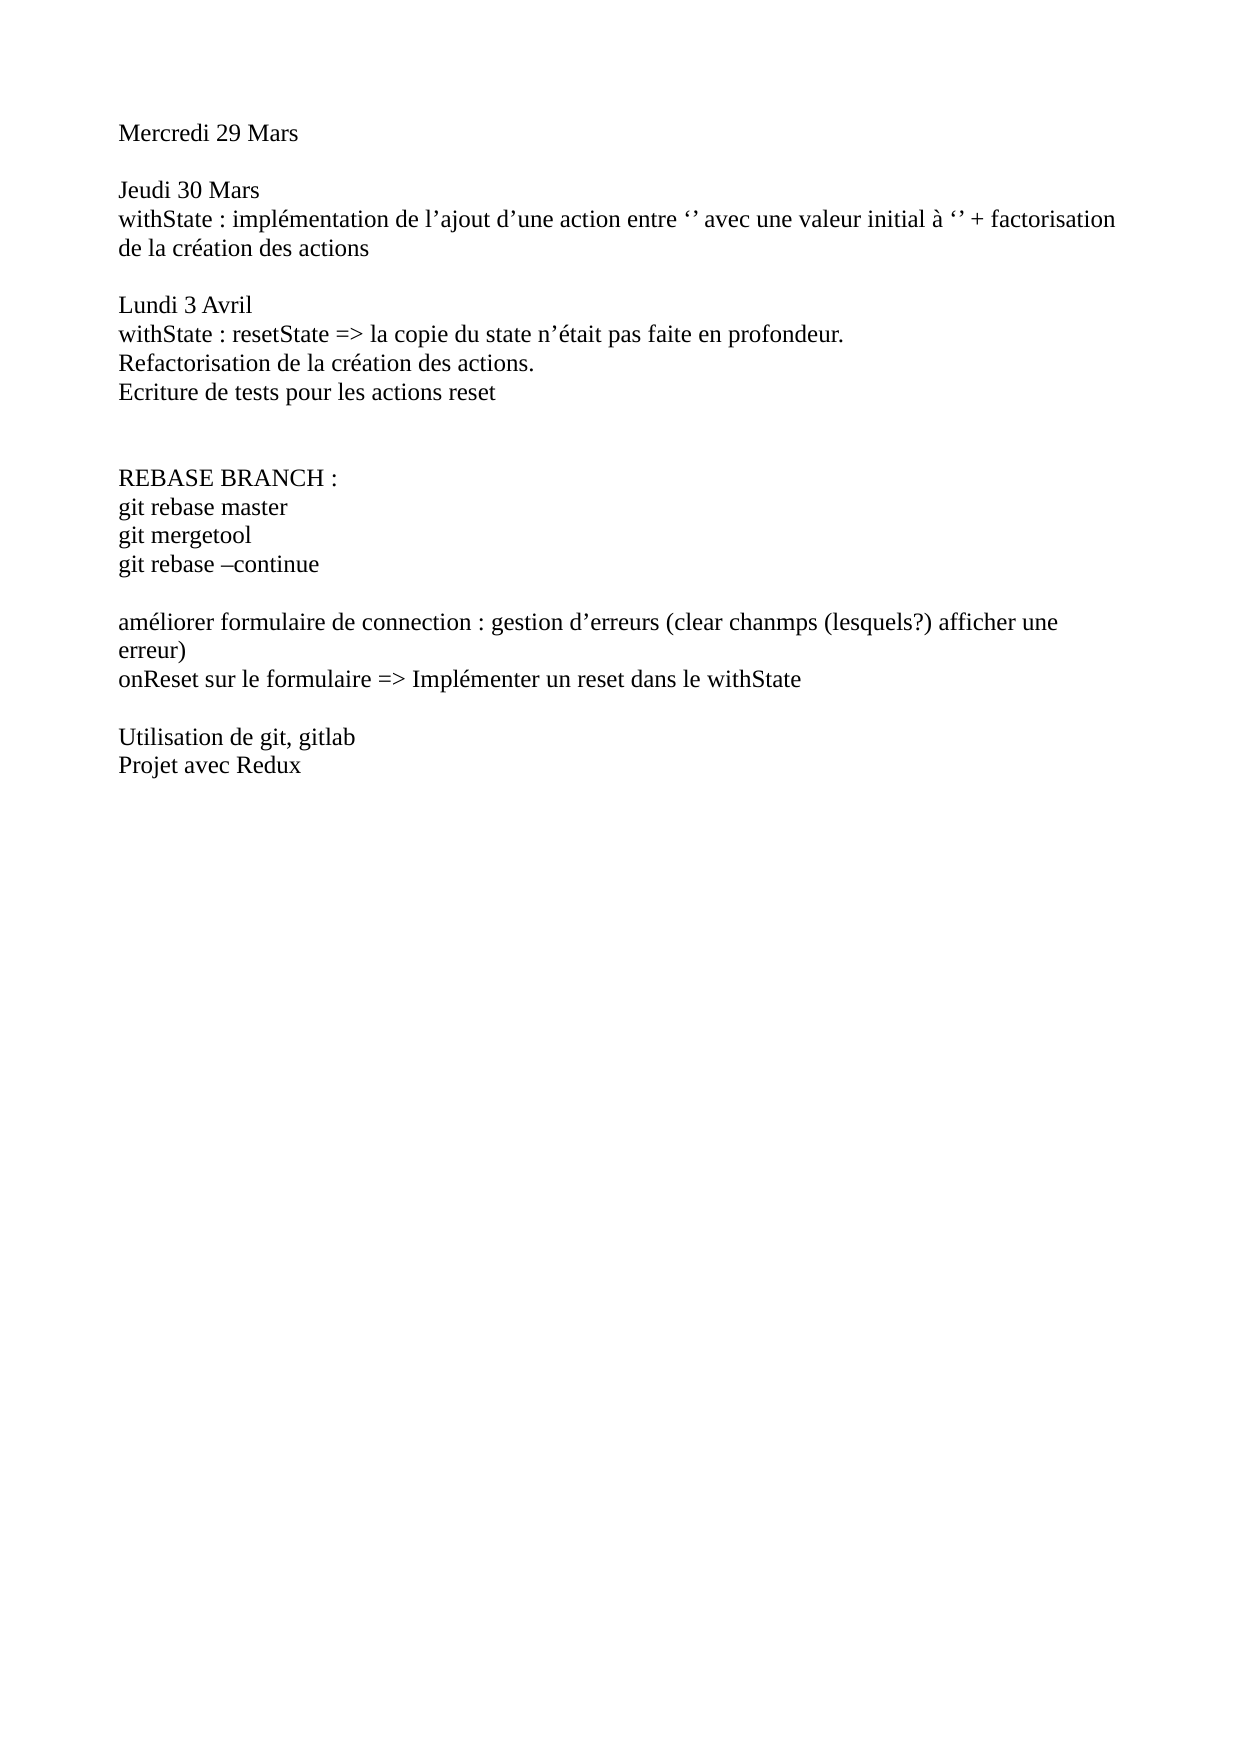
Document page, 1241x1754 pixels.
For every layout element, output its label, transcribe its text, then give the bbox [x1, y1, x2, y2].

text onReset sur le formulaire => Implémenter un reset dans le withState [118, 664, 1122, 693]
text améliorer formulaire de connection : gestion d’erreurs (clear chanmps (lesquels?) afficher une erreur) [118, 607, 1122, 664]
text withState : resetState => la copie du state n’était pas faite en profondeur. [118, 319, 1122, 348]
text Ecriture de tests pour les actions reset [118, 377, 1122, 406]
text Jeudi 30 Mars [118, 176, 1122, 204]
text Utilisation de git, gitlab [118, 722, 1122, 751]
text Refactorisation de la création des actions. [118, 348, 1122, 377]
text git rebase master [118, 492, 1122, 521]
text Mercredi 29 Mars [118, 118, 1122, 147]
text withState : implémentation de l’ajout d’une action entre ‘’ avec une valeur initial à ‘’ + factorisation de la création des actions [118, 204, 1122, 262]
text REBASE BRANCH : [118, 463, 1122, 492]
text git rebase –continue [118, 549, 1122, 578]
text Projet avec Redux [118, 751, 1122, 779]
text git mergetool [118, 521, 1122, 549]
text Lundi 3 Avril [118, 291, 1122, 319]
